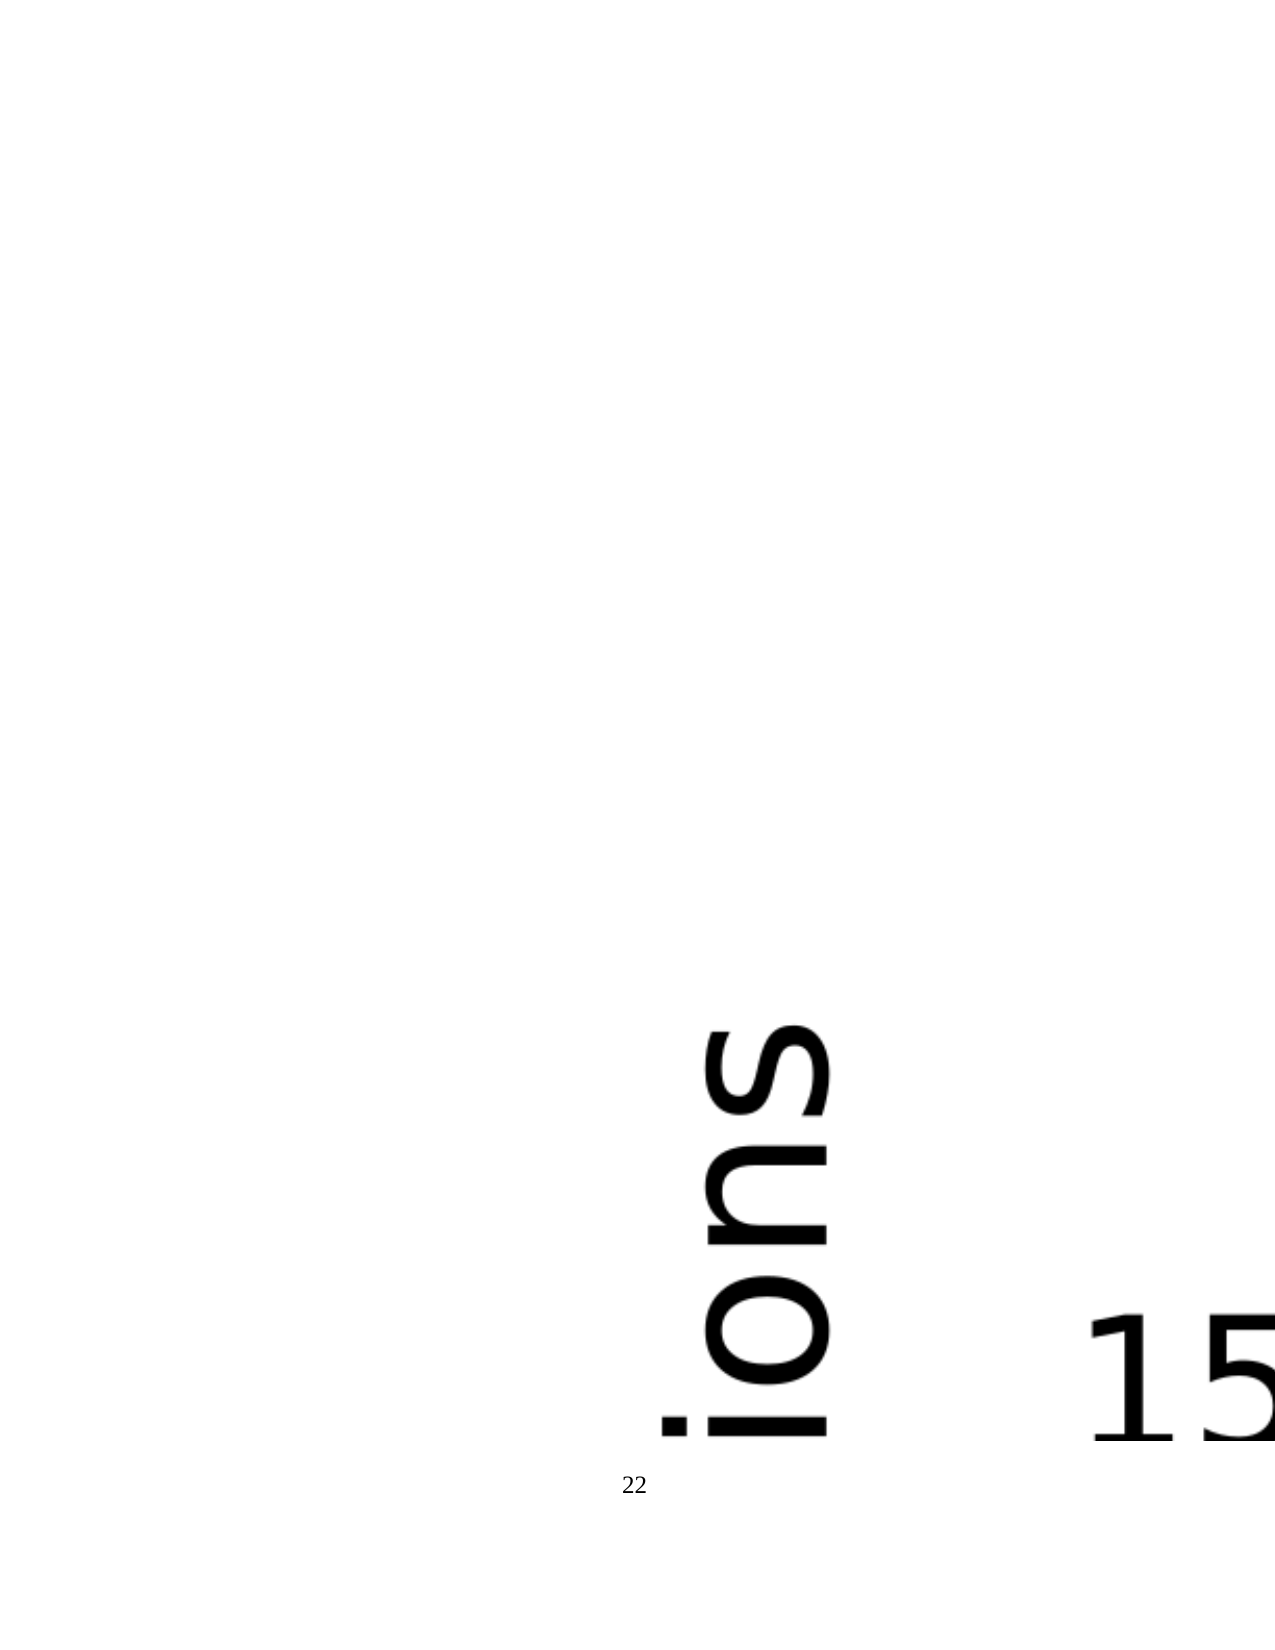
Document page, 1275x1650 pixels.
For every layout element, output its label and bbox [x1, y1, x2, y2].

picture [225, 150, 1275, 1441]
